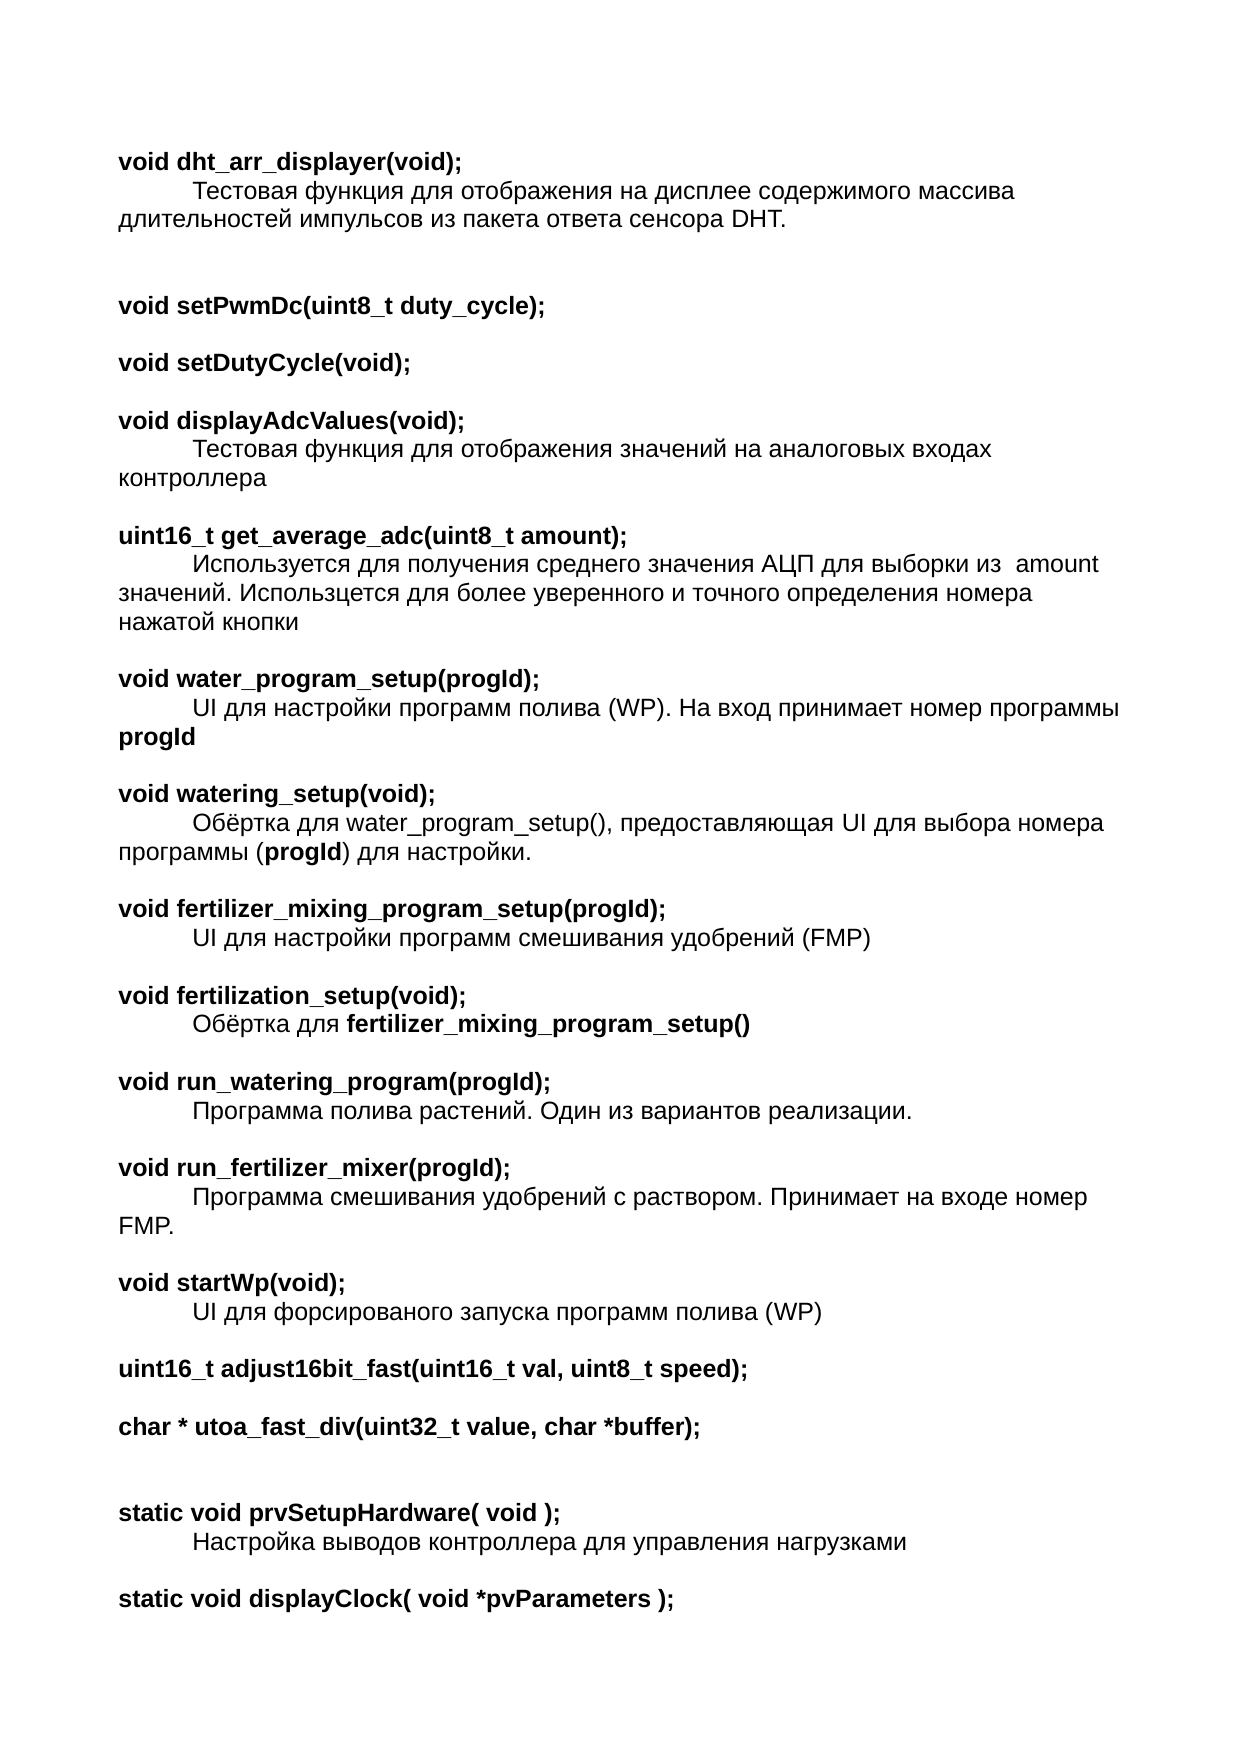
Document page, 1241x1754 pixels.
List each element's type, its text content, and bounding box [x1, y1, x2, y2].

text Обёртка для fertilizer_mixing_program_setup() [118, 1009, 1122, 1038]
text UI для форсированого запуска программ полива (WP) [118, 1297, 1122, 1326]
text Программа полива растений. Один из вариантов реализации. [118, 1096, 1122, 1124]
text Используется для получения среднего значения АЦП для выборки из amount значений. Использцется для более уверенного и точного определения номера нажатой кнопки [118, 549, 1122, 636]
text static void prvSetupHardware( void ); [118, 1498, 1122, 1527]
text UI для настройки программ смешивания удобрений (FMP) [118, 923, 1122, 952]
text void startWp(void); [118, 1268, 1122, 1297]
text Настройка выводов контроллера для управления нагрузками [118, 1527, 1122, 1556]
text void run_fertilizer_mixer(progId); [118, 1153, 1122, 1182]
text Тестовая функция для отображения значений на аналоговых входах контроллера [118, 434, 1122, 492]
text static void displayClock( void *pvParameters ); [118, 1584, 1122, 1613]
text void water_program_setup(progId); [118, 664, 1122, 693]
text void setDutyCycle(void); [118, 348, 1122, 377]
text void dht_arr_displayer(void); [118, 147, 1122, 176]
text void setPwmDc(uint8_t duty_cycle); [118, 291, 1122, 319]
text void displayAdcValues(void); [118, 406, 1122, 434]
text Обёртка для water_program_setup(), предоставляющая UI для выбора номера программы (progId) для настройки. [118, 808, 1122, 866]
text uint16_t adjust16bit_fast(uint16_t val, uint8_t speed); [118, 1354, 1122, 1383]
text Программа смешивания удобрений с раствором. Принимает на входе номер FMP. [118, 1182, 1122, 1239]
text void run_watering_program(progId); [118, 1067, 1122, 1096]
text uint16_t get_average_adc(uint8_t amount); [118, 521, 1122, 549]
text char * utoa_fast_div(uint32_t value, char *buffer); [118, 1412, 1122, 1441]
text void watering_setup(void); [118, 779, 1122, 808]
text void fertilization_setup(void); [118, 981, 1122, 1009]
text UI для настройки программ полива (WP). На вход принимает номер программы progId [118, 693, 1122, 751]
text Тестовая функция для отображения на дисплее содержимого массива длительностей импульсов из пакета ответа сенсора DHT. [118, 176, 1122, 233]
text void fertilizer_mixing_program_setup(progId); [118, 894, 1122, 923]
